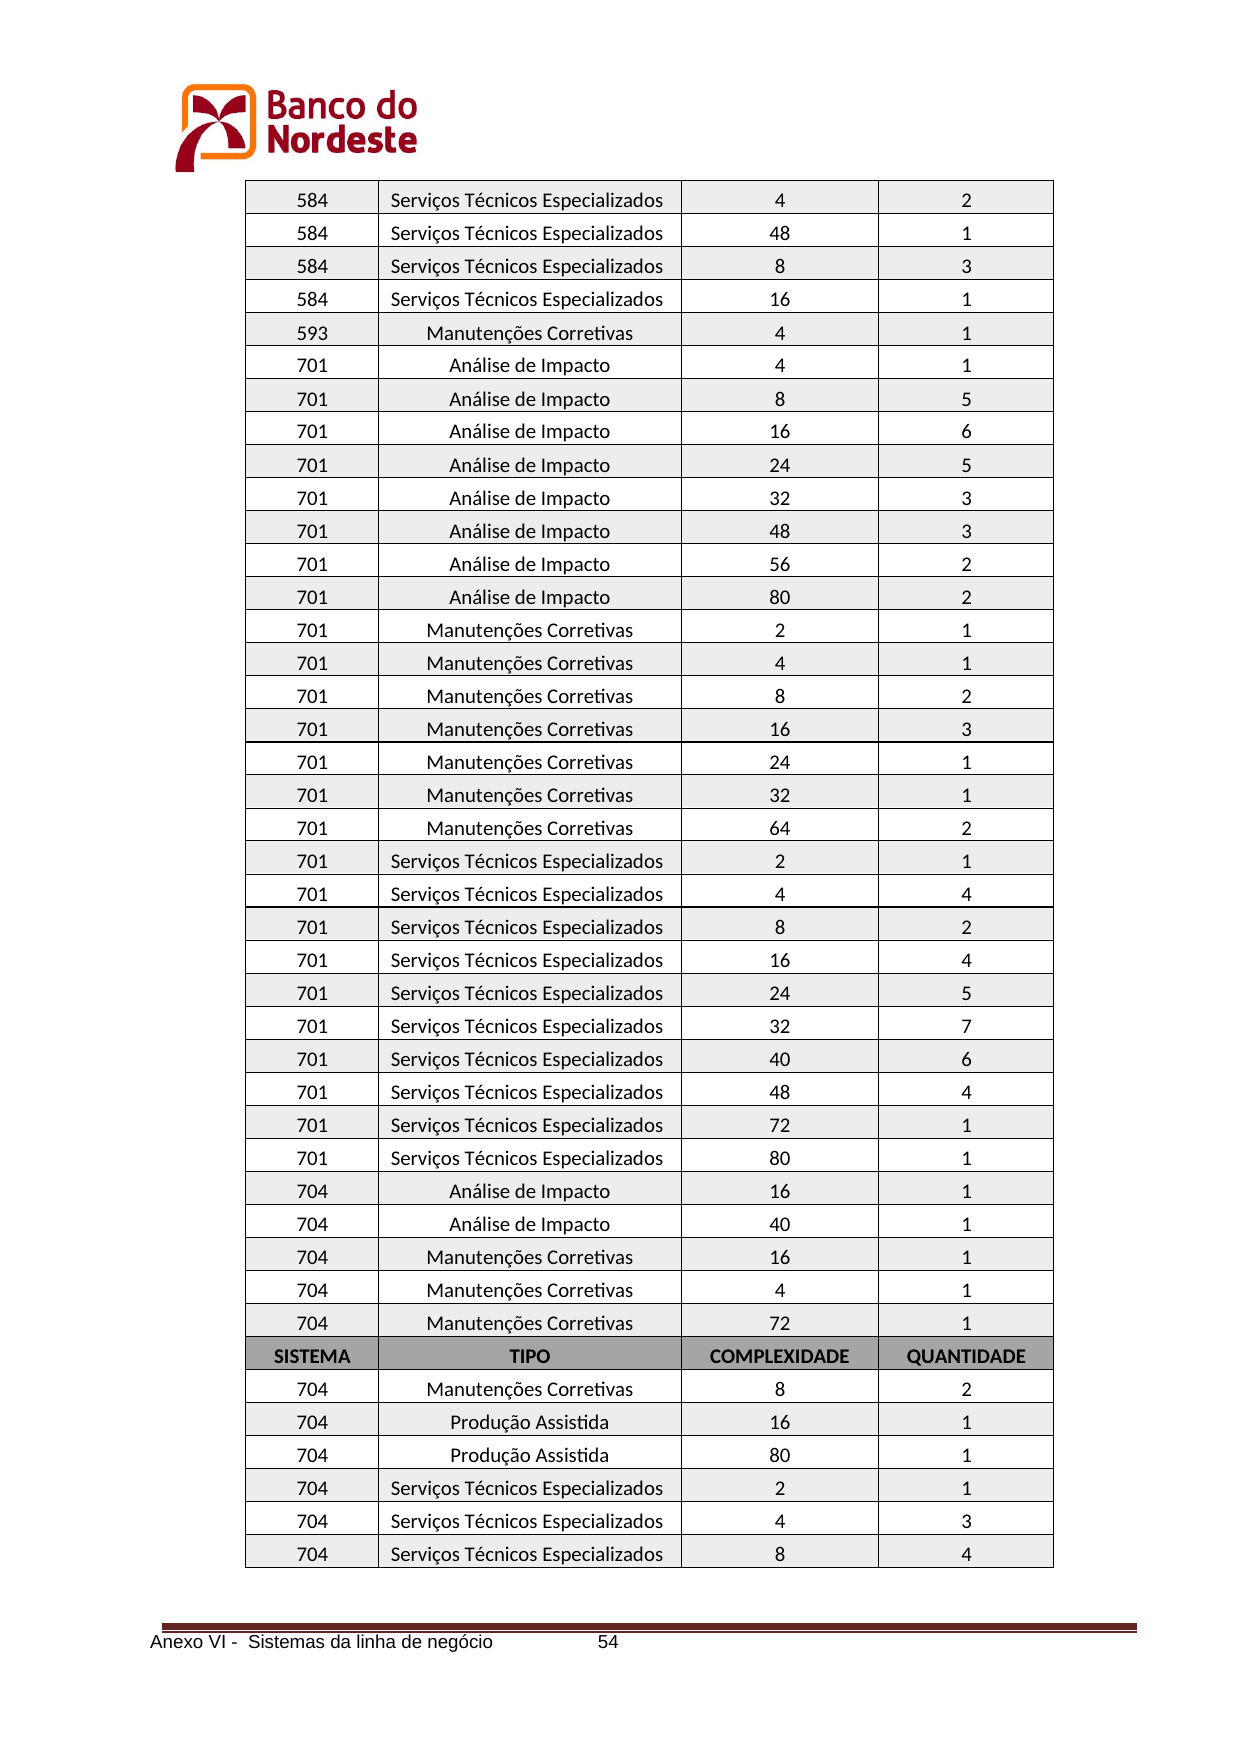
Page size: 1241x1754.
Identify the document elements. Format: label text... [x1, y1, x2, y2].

table_cell Produção Assistida [379, 1403, 681, 1435]
table_cell 704 [246, 1172, 378, 1204]
table_cell 16 [682, 280, 878, 312]
table_cell 701 [246, 841, 378, 873]
table_cell 701 [246, 775, 378, 807]
table_cell 1 [879, 841, 1053, 873]
table_cell Serviços Técnicos Especializados [379, 1007, 681, 1038]
table_cell 1 [879, 643, 1053, 675]
table_cell 584 [246, 181, 378, 213]
table_cell 701 [246, 743, 378, 774]
table_cell 72 [682, 1304, 878, 1336]
table_cell Serviços Técnicos Especializados [379, 1469, 681, 1501]
table_cell 1 [879, 313, 1053, 345]
table_cell 701 [246, 643, 378, 675]
table_cell Manutenções Corretivas [379, 709, 681, 741]
table_cell 2 [879, 181, 1053, 213]
table_cell 1 [879, 775, 1053, 807]
table_cell 56 [682, 544, 878, 576]
table_cell Serviços Técnicos Especializados [379, 1040, 681, 1072]
table_cell Manutenções Corretivas [379, 1370, 681, 1402]
table_cell 704 [246, 1238, 378, 1270]
table_cell 4 [682, 875, 878, 906]
table_cell 24 [682, 743, 878, 774]
table_cell 1 [879, 1403, 1053, 1435]
table_cell 32 [682, 775, 878, 807]
table_cell 1 [879, 1238, 1053, 1270]
table_cell 8 [682, 379, 878, 411]
table_cell 16 [682, 941, 878, 972]
table_cell 1 [879, 1469, 1053, 1501]
table_cell Análise de Impacto [379, 412, 681, 444]
table_cell Análise de Impacto [379, 445, 681, 477]
table_cell 64 [682, 809, 878, 840]
table_cell 8 [682, 1370, 878, 1402]
table_cell 701 [246, 1040, 378, 1072]
table_cell 40 [682, 1040, 878, 1072]
table_cell 1 [879, 1304, 1053, 1336]
table_cell 704 [246, 1436, 378, 1468]
table_cell Serviços Técnicos Especializados [379, 941, 681, 972]
table_cell Manutenções Corretivas [379, 643, 681, 675]
table_cell 3 [879, 1502, 1053, 1534]
table_cell 704 [246, 1469, 378, 1501]
table_cell 4 [879, 1535, 1053, 1567]
table_cell 704 [246, 1370, 378, 1402]
table_cell QUANTIDADE [879, 1337, 1053, 1369]
table_cell TIPO [379, 1337, 681, 1369]
table_cell 2 [682, 610, 878, 642]
table_cell SISTEMA [246, 1337, 378, 1369]
table_cell 4 [682, 1502, 878, 1534]
table_cell 701 [246, 412, 378, 444]
table_cell 704 [246, 1205, 378, 1237]
table_cell 704 [246, 1403, 378, 1435]
table_cell 701 [246, 445, 378, 477]
table_cell Serviços Técnicos Especializados [379, 1535, 681, 1567]
table_cell 16 [682, 1172, 878, 1204]
table_cell 4 [682, 313, 878, 345]
table_cell 1 [879, 346, 1053, 378]
table_cell Serviços Técnicos Especializados [379, 214, 681, 246]
table_cell 1 [879, 214, 1053, 246]
table_cell 701 [246, 1106, 378, 1138]
table_cell 701 [246, 908, 378, 939]
table_cell 80 [682, 1139, 878, 1171]
table_cell 8 [682, 908, 878, 939]
table_cell 701 [246, 346, 378, 378]
table_cell 16 [682, 1403, 878, 1435]
table_cell 32 [682, 478, 878, 510]
table_cell 6 [879, 412, 1053, 444]
table_cell Serviços Técnicos Especializados [379, 875, 681, 906]
table_cell 701 [246, 1007, 378, 1038]
table_cell 3 [879, 511, 1053, 543]
table_cell Manutenções Corretivas [379, 1271, 681, 1303]
table_cell 1 [879, 280, 1053, 312]
table_cell Serviços Técnicos Especializados [379, 908, 681, 939]
table_cell 5 [879, 445, 1053, 477]
table_cell Serviços Técnicos Especializados [379, 841, 681, 873]
table_cell 24 [682, 974, 878, 1006]
table_cell 4 [879, 1073, 1053, 1104]
table_cell 701 [246, 1139, 378, 1171]
table_cell 701 [246, 875, 378, 906]
table_cell 2 [879, 544, 1053, 576]
table_cell 704 [246, 1304, 378, 1336]
table_cell 8 [682, 247, 878, 279]
table_cell 2 [682, 1469, 878, 1501]
table_cell 2 [879, 809, 1053, 840]
table_cell 584 [246, 247, 378, 279]
table_cell 1 [879, 743, 1053, 774]
table_cell 1 [879, 1106, 1053, 1138]
table_cell Manutenções Corretivas [379, 809, 681, 840]
table_cell 1 [879, 1271, 1053, 1303]
table_cell 2 [879, 577, 1053, 609]
table_cell Análise de Impacto [379, 379, 681, 411]
table_cell 4 [879, 941, 1053, 972]
table_cell 40 [682, 1205, 878, 1237]
table_cell 1 [879, 1172, 1053, 1204]
table_cell 4 [682, 346, 878, 378]
table_cell 4 [682, 643, 878, 675]
table_cell Análise de Impacto [379, 478, 681, 510]
table_cell 701 [246, 544, 378, 576]
table_cell 3 [879, 709, 1053, 741]
table_cell Manutenções Corretivas [379, 610, 681, 642]
table_cell 701 [246, 577, 378, 609]
table_cell 701 [246, 974, 378, 1006]
table_cell 2 [879, 676, 1053, 708]
table_cell Serviços Técnicos Especializados [379, 1073, 681, 1104]
table_cell 4 [682, 1271, 878, 1303]
table_cell 24 [682, 445, 878, 477]
table_cell 1 [879, 610, 1053, 642]
table_cell Manutenções Corretivas [379, 676, 681, 708]
table_cell 5 [879, 974, 1053, 1006]
table_cell 704 [246, 1502, 378, 1534]
table_cell 1 [879, 1139, 1053, 1171]
table_cell 6 [879, 1040, 1053, 1072]
table_cell 32 [682, 1007, 878, 1038]
table_cell 80 [682, 1436, 878, 1468]
table_cell Serviços Técnicos Especializados [379, 1106, 681, 1138]
table_cell Análise de Impacto [379, 346, 681, 378]
table_cell 5 [879, 379, 1053, 411]
table_cell 701 [246, 379, 378, 411]
table_cell 584 [246, 280, 378, 312]
table_cell Manutenções Corretivas [379, 1304, 681, 1336]
table_cell 8 [682, 676, 878, 708]
table_cell 8 [682, 1535, 878, 1567]
table_cell 1 [879, 1436, 1053, 1468]
table_cell 16 [682, 412, 878, 444]
table_cell 701 [246, 511, 378, 543]
table_cell 701 [246, 478, 378, 510]
table_cell 7 [879, 1007, 1053, 1038]
table_cell Serviços Técnicos Especializados [379, 181, 681, 213]
table_cell 80 [682, 577, 878, 609]
table_cell 48 [682, 511, 878, 543]
table_cell Manutenções Corretivas [379, 743, 681, 774]
table_cell 4 [879, 875, 1053, 906]
table_cell Manutenções Corretivas [379, 775, 681, 807]
table_cell 2 [879, 908, 1053, 939]
table_cell Análise de Impacto [379, 1172, 681, 1204]
table_cell 48 [682, 214, 878, 246]
table_cell 584 [246, 214, 378, 246]
table_cell 1 [879, 1205, 1053, 1237]
table_cell 16 [682, 1238, 878, 1270]
table_cell 704 [246, 1535, 378, 1567]
table_cell COMPLEXIDADE [682, 1337, 878, 1369]
table_cell 701 [246, 610, 378, 642]
table_cell 701 [246, 676, 378, 708]
table_cell 3 [879, 478, 1053, 510]
table_cell Manutenções Corretivas [379, 1238, 681, 1270]
table_cell Análise de Impacto [379, 1205, 681, 1237]
table_cell Serviços Técnicos Especializados [379, 280, 681, 312]
table_cell 701 [246, 809, 378, 840]
table_cell 704 [246, 1271, 378, 1303]
table_cell 72 [682, 1106, 878, 1138]
table_cell 701 [246, 941, 378, 972]
table_cell Serviços Técnicos Especializados [379, 974, 681, 1006]
table_cell Análise de Impacto [379, 511, 681, 543]
table_cell Serviços Técnicos Especializados [379, 247, 681, 279]
table_cell 4 [682, 181, 878, 213]
picture [165, 73, 424, 180]
table_cell 48 [682, 1073, 878, 1104]
table_cell Serviços Técnicos Especializados [379, 1139, 681, 1171]
table_cell 701 [246, 709, 378, 741]
table_cell 2 [682, 841, 878, 873]
table_cell 2 [879, 1370, 1053, 1402]
table_cell 3 [879, 247, 1053, 279]
table_cell Produção Assistida [379, 1436, 681, 1468]
table_cell 701 [246, 1073, 378, 1104]
table_cell 593 [246, 313, 378, 345]
table_cell Serviços Técnicos Especializados [379, 1502, 681, 1534]
table_cell 16 [682, 709, 878, 741]
table_cell Análise de Impacto [379, 544, 681, 576]
table_cell Manutenções Corretivas [379, 313, 681, 345]
table_cell Análise de Impacto [379, 577, 681, 609]
